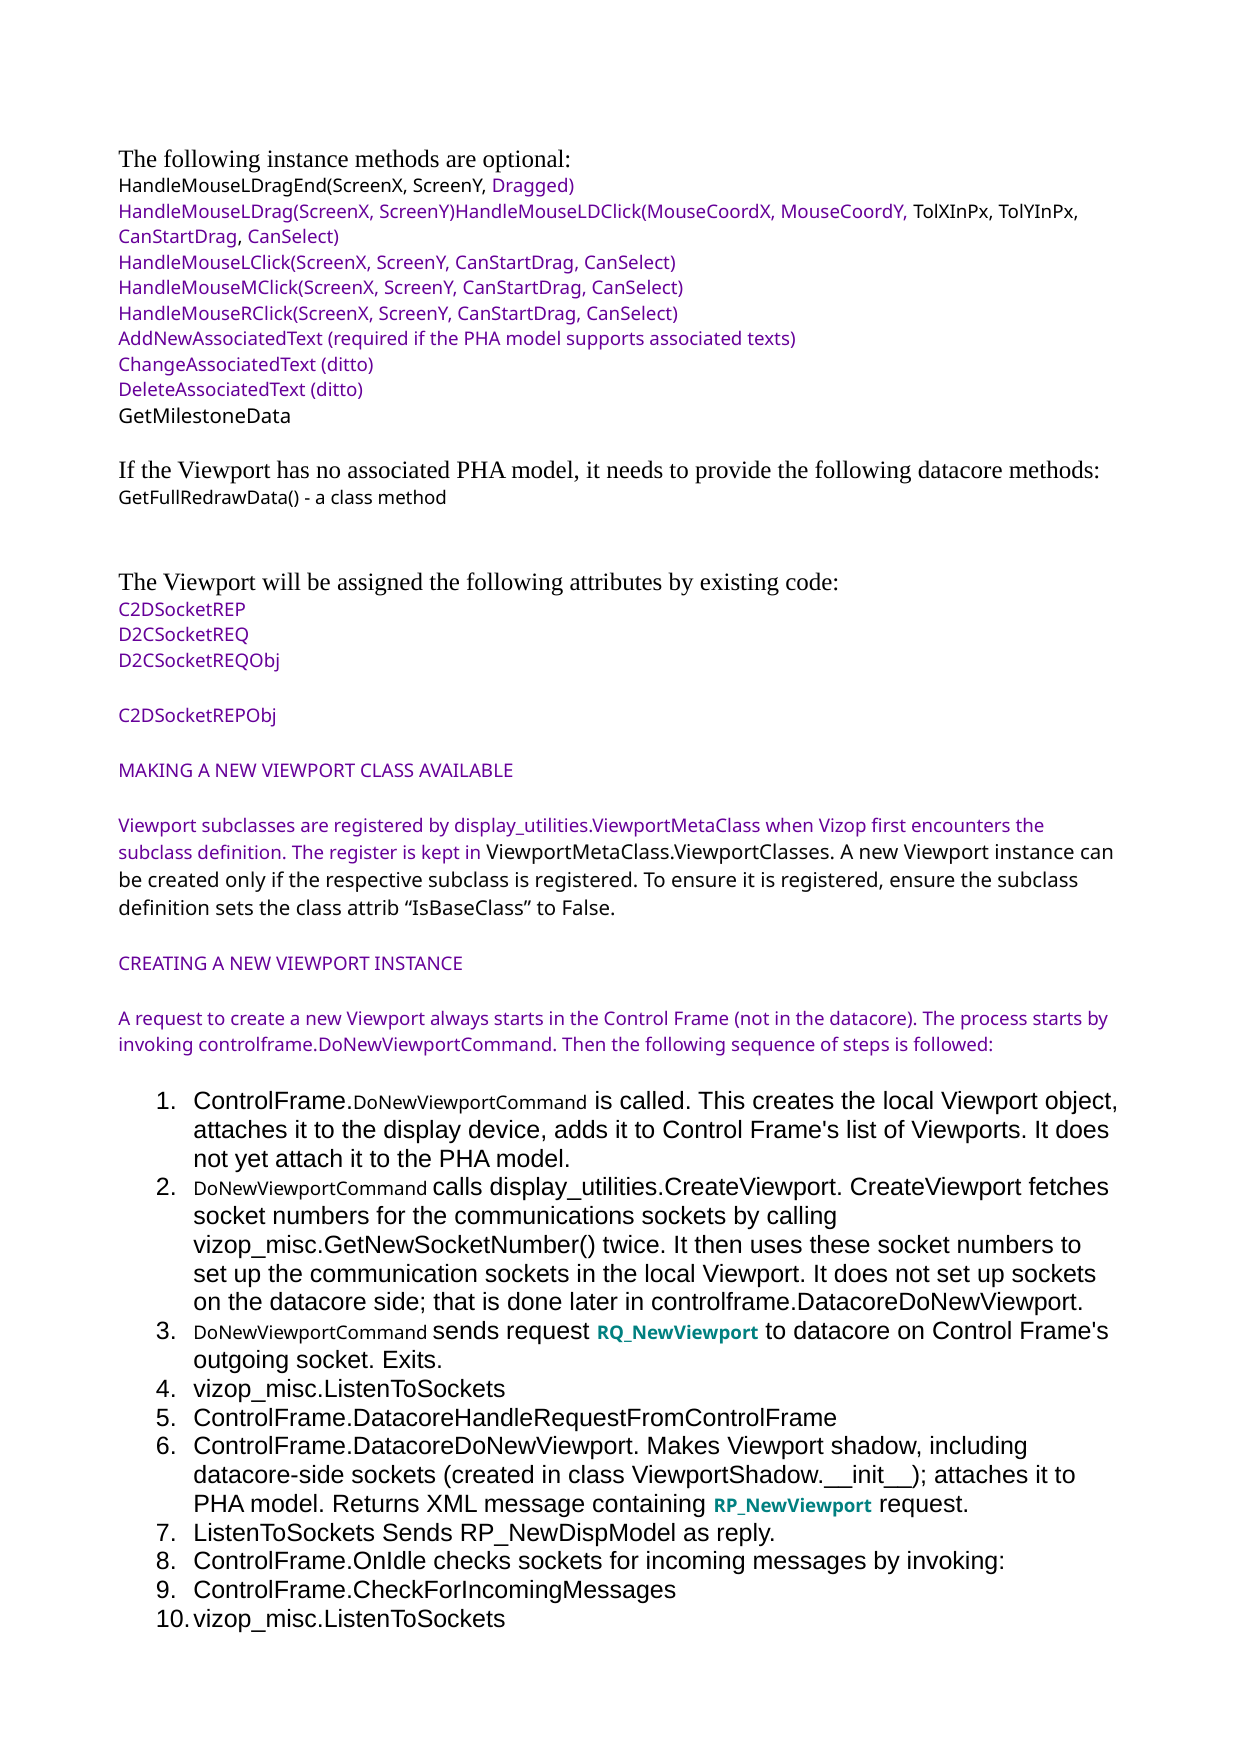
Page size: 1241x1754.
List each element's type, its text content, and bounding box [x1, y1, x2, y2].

text GetFullRedrawData() - a class method [118, 484, 1122, 510]
text DeleteAssociatedText (ditto) [118, 377, 1122, 402]
text GetMilestoneData [118, 402, 1122, 430]
list DoNewViewportCommand calls display_utilities.CreateViewport. CreateViewport fetches socket numbers for the communications sockets by calling vizop_misc.GetNewSocketNumber() twice. It then uses these socket numbers to set up the communication sockets in the local Viewport. It does not set up sockets on the datacore side; that is done later in controlframe.DatacoreDoNewViewport. [156, 1172, 1122, 1316]
text HandleMouseLDragEnd(ScreenX, ScreenY, Dragged) [118, 172, 1122, 198]
list ListenToSockets Sends RP_NewDispModel as reply. [156, 1518, 1122, 1546]
text CREATING A NEW VIEWPORT INSTANCE [118, 950, 1122, 976]
list ControlFrame.OnIdle checks sockets for incoming messages by invoking: [156, 1546, 1122, 1575]
text MAKING A NEW VIEWPORT CLASS AVAILABLE [118, 757, 1122, 782]
list ControlFrame.DatacoreDoNewViewport. Makes Viewport shadow, including datacore-side sockets (created in class ViewportShadow.__init__); attaches it to PHA model. Returns XML message containing RP_NewViewport request. [156, 1431, 1122, 1518]
list ControlFrame.DoNewViewportCommand is called. This creates the local Viewport object, attaches it to the display device, adds it to Control Frame's list of Viewports. It does not yet attach it to the PHA model. [156, 1086, 1122, 1172]
list DoNewViewportCommand sends request RQ_NewViewport to datacore on Control Frame's outgoing socket. Exits. [156, 1316, 1122, 1374]
text HandleMouseLDrag(ScreenX, ScreenY)HandleMouseLDClick(MouseCoordX, MouseCoordY, TolXInPx, TolYInPx, CanStartDrag, CanSelect) [118, 198, 1122, 249]
text HandleMouseLClick(ScreenX, ScreenY, CanStartDrag, CanSelect) [118, 249, 1122, 274]
text HandleMouseMClick(ScreenX, ScreenY, CanStartDrag, CanSelect) [118, 274, 1122, 300]
text C2DSocketREPObj [118, 702, 1122, 727]
list ControlFrame.CheckForIncomingMessages [156, 1575, 1122, 1604]
list vizop_misc.ListenToSockets [156, 1604, 1122, 1633]
text AddNewAssociatedText (required if the PHA model supports associated texts) [118, 326, 1122, 351]
text The Viewport will be assigned the following attributes by existing code: [118, 567, 1122, 596]
text HandleMouseRClick(ScreenX, ScreenY, CanStartDrag, CanSelect) [118, 300, 1122, 326]
list ControlFrame.DatacoreHandleRequestFromControlFrame [156, 1402, 1122, 1431]
text D2CSocketREQObj [118, 647, 1122, 672]
text C2DSocketREP [118, 596, 1122, 621]
text Viewport subclasses are registered by display_utilities.ViewportMetaClass when Vizop first encounters the subclass definition. The register is kept in ViewportMetaClass.ViewportClasses. A new Viewport instance can be created only if the respective subclass is registered. To ensure it is registered, ensure the subclass definition sets the class attrib “IsBaseClass” to False. [118, 812, 1122, 921]
text D2CSocketREQ [118, 621, 1122, 647]
text A request to create a new Viewport always starts in the Control Frame (not in the datacore). The process starts by invoking controlframe.DoNewViewportCommand. Then the following sequence of steps is followed: [118, 1005, 1122, 1056]
text If the Viewport has no associated PHA model, it needs to provide the following datacore methods: [118, 455, 1122, 484]
text ChangeAssociatedText (ditto) [118, 351, 1122, 377]
list vizop_misc.ListenToSockets [156, 1374, 1122, 1402]
text The following instance methods are optional: [118, 144, 1122, 172]
